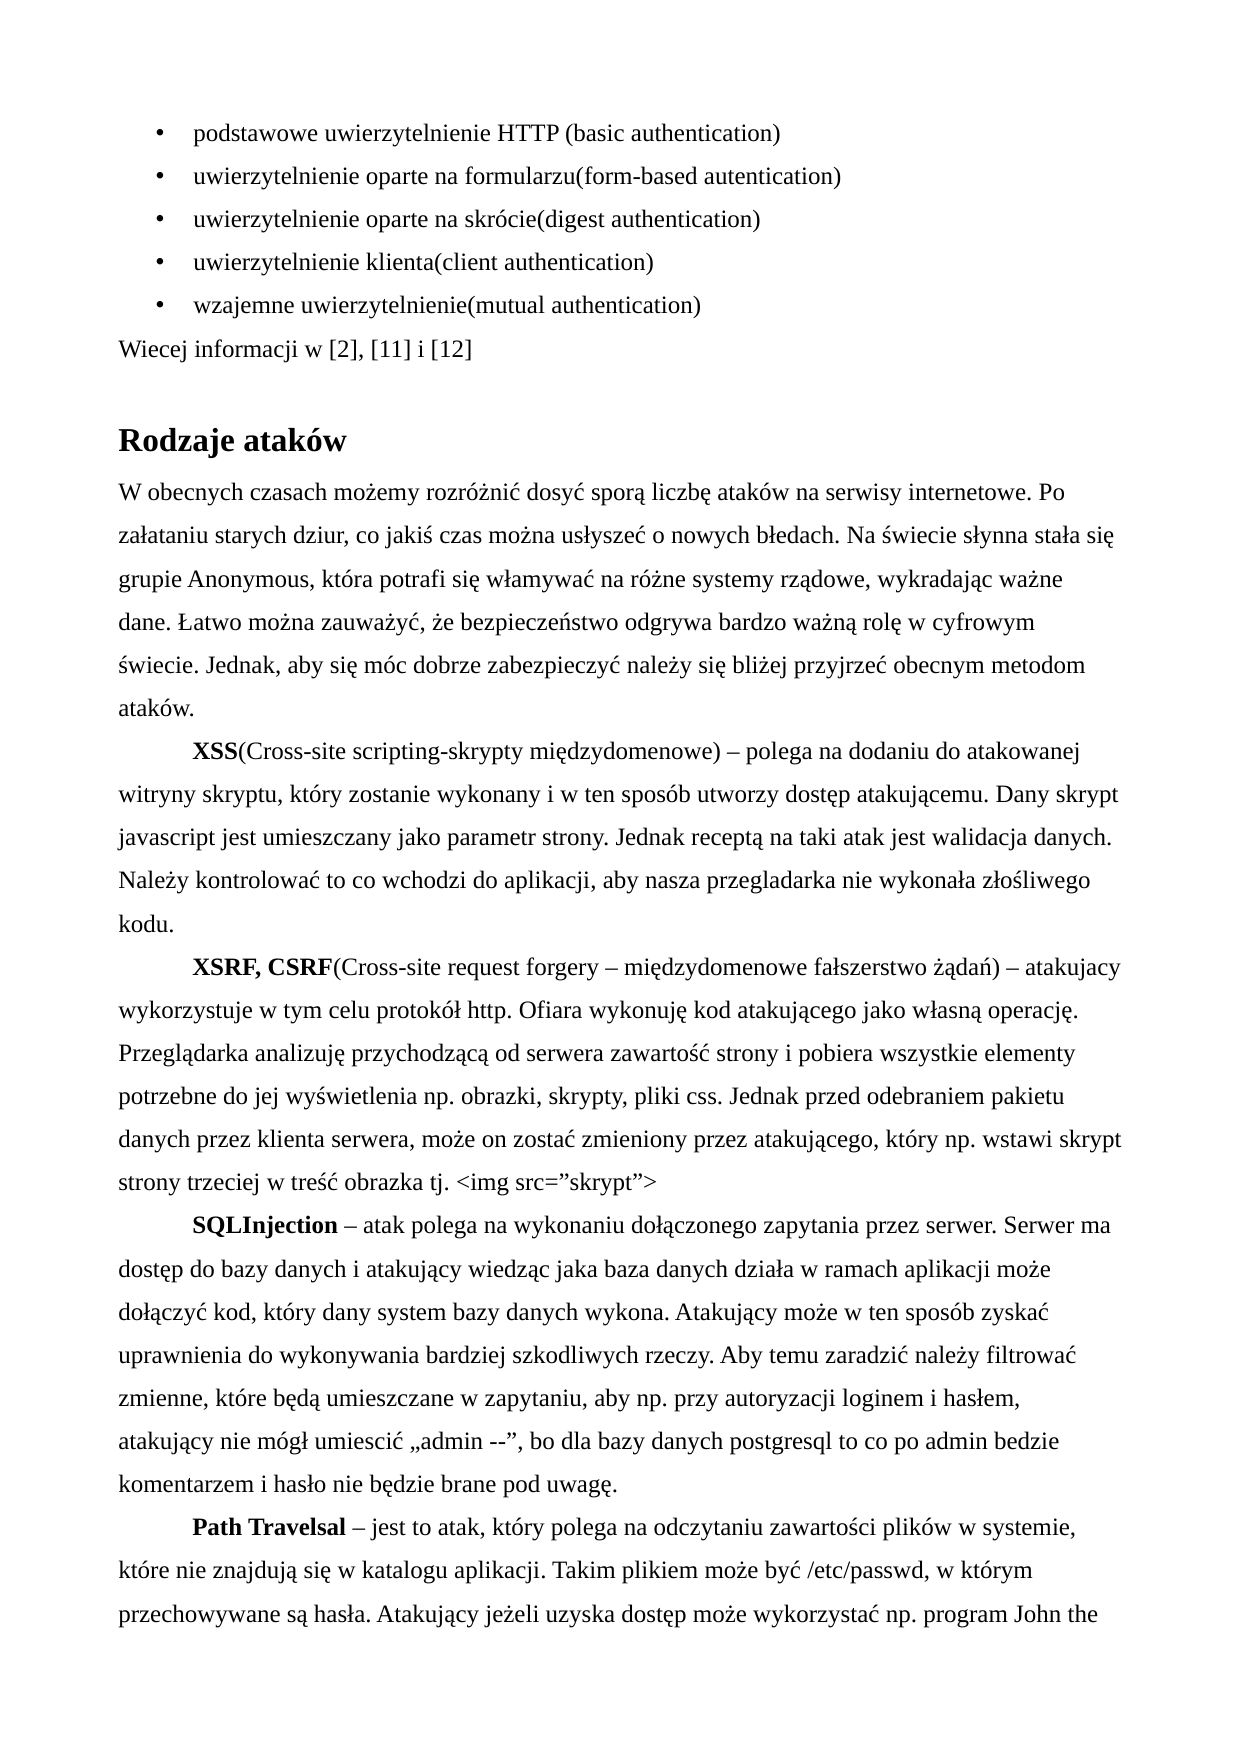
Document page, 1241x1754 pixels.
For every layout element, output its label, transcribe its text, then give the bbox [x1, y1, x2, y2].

text XSRF, CSRF(Cross-site request forgery – międzydomenowe fałszerstwo żądań) – atakujacy wykorzystuje w tym celu protokół http. Ofiara wykonuję kod atakującego jako własną operację. Przeglądarka analizuję przychodzącą od serwera zawartość strony i pobiera wszystkie elementy potrzebne do jej wyświetlenia np. obrazki, skrypty, pliki css. Jednak przed odebraniem pakietu danych przez klienta serwera, może on zostać zmieniony przez atakującego, który np. wstawi skrypt strony trzeciej w treść obrazka tj. <img src=”skrypt”> [118, 952, 1122, 1196]
list uwierzytelnienie oparte na formularzu(form-based autentication) [156, 161, 1122, 190]
text SQLInjection – atak polega na wykonaniu dołączonego zapytania przez serwer. Serwer ma dostęp do bazy danych i atakujący wiedząc jaka baza danych działa w ramach aplikacji może dołączyć kod, który dany system bazy danych wykona. Atakujący może w ten sposób zyskać uprawnienia do wykonywania bardziej szkodliwych rzeczy. Aby temu zaradzić należy filtrować zmienne, które będą umieszczane w zapytaniu, aby np. przy autoryzacji loginem i hasłem, atakujący nie mógł umiescić „admin --”, bo dla bazy danych postgresql to co po admin bedzie komentarzem i hasło nie będzie brane pod uwagę. [118, 1211, 1122, 1498]
list uwierzytelnienie oparte na skrócie(digest authentication) [156, 204, 1122, 233]
list podstawowe uwierzytelnienie HTTP (basic authentication) [156, 118, 1122, 147]
list wzajemne uwierzytelnienie(mutual authentication) [156, 291, 1122, 319]
list uwierzytelnienie klienta(client authentication) [156, 247, 1122, 276]
text Path Travelsal – jest to atak, który polega na odczytaniu zawartości plików w systemie, które nie znajdują się w katalogu aplikacji. Takim plikiem może być /etc/passwd, w którym przechowywane są hasła. Atakujący jeżeli uzyska dostęp może wykorzystać np. program John the [118, 1512, 1122, 1627]
text Wiecej informacji w [2], [11] i [12] [118, 334, 1122, 362]
text W obecnych czasach możemy rozróżnić dosyć sporą liczbę ataków na serwisy internetowe. Po załataniu starych dziur, co jakiś czas można usłyszeć o nowych błedach. Na świecie słynna stała się grupie Anonymous, która potrafi się włamywać na różne systemy rządowe, wykradając ważne dane. Łatwo można zauważyć, że bezpieczeństwo odgrywa bardzo ważną rolę w cyfrowym świecie. Jednak, aby się móc dobrze zabezpieczyć należy się bliżej przyjrzeć obecnym metodom ataków. [118, 477, 1122, 722]
text XSS(Cross-site scripting-skrypty międzydomenowe) – polega na dodaniu do atakowanej witryny skryptu, który zostanie wykonany i w ten sposób utworzy dostęp atakującemu. Dany skrypt javascript jest umieszczany jako parametr strony. Jednak receptą na taki atak jest walidacja danych. Należy kontrolować to co wchodzi do aplikacji, aby nasza przegladarka nie wykonała złośliwego kodu. [118, 736, 1122, 937]
text Rodzaje ataków [118, 420, 1122, 458]
